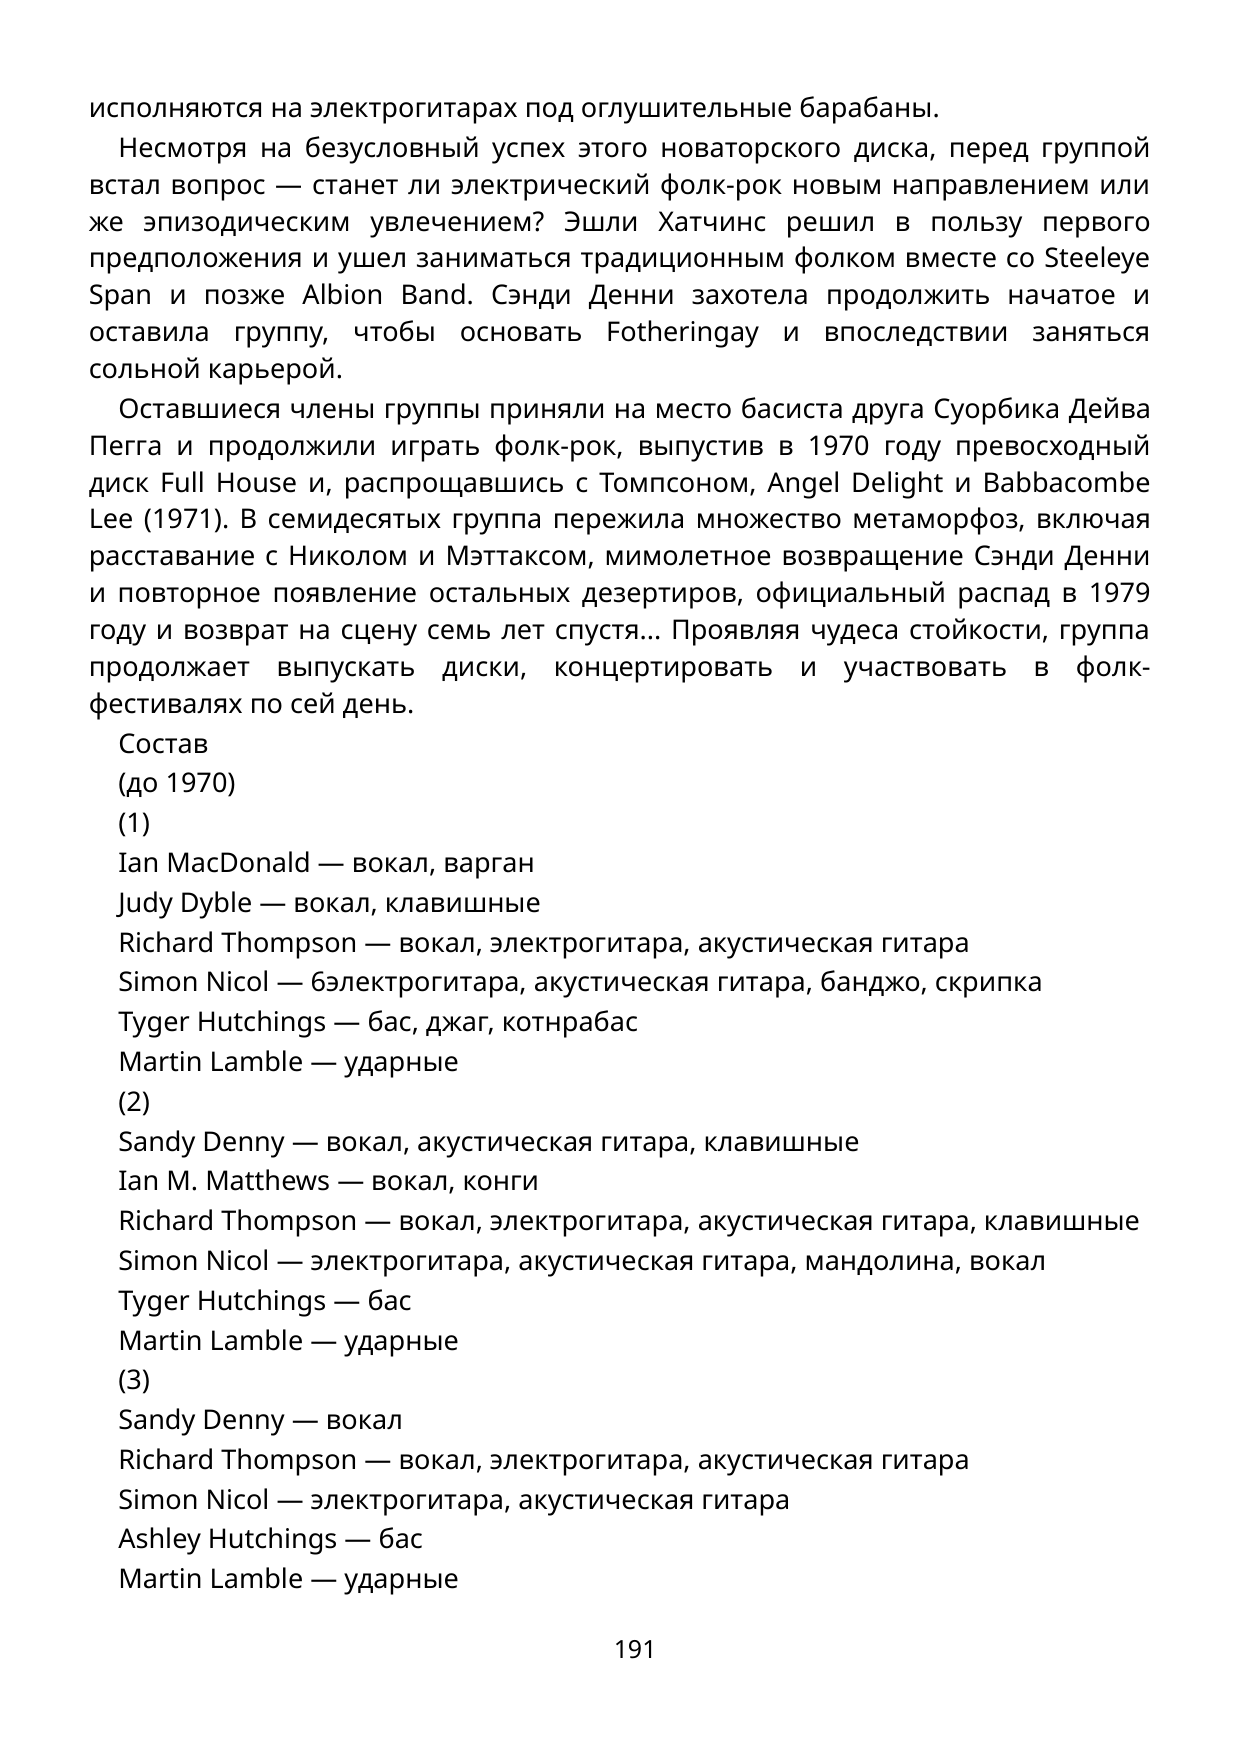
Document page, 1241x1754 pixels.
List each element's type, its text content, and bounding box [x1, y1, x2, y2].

text Simon Nicol — электрогитара, акустическая гитара, мандолина, вокал [88, 1241, 1152, 1278]
text (3) [88, 1361, 1152, 1398]
text Simon Nicol — электрогитара, акустическая гитара [88, 1480, 1152, 1517]
text исполняются на электрогитарах под оглушительные барабаны. [88, 88, 1152, 125]
text Ian MacDonald — вокал, варган [88, 843, 1152, 880]
text Judy Dyble — вокал, клавишные [88, 883, 1152, 920]
text Ashley Hutchings — бас [88, 1520, 1152, 1557]
text Состав [88, 724, 1152, 761]
text (2) [88, 1082, 1152, 1119]
text (1) [88, 804, 1152, 841]
text Sandy Denny — вокал [88, 1401, 1152, 1437]
text Martin Lamble — ударные [88, 1042, 1152, 1079]
text Simon Nicol — 6электрогитара, акустическая гитара, банджо, скрипка [88, 963, 1152, 1000]
text (до 1970) [88, 764, 1152, 801]
text Sandy Denny — вокал, акустическая гитара, клавишные [88, 1122, 1152, 1159]
text Tyger Hutchings — бас [88, 1281, 1152, 1318]
text Richard Thompson — вокал, электрогитара, акустическая гитара [88, 923, 1152, 960]
text Martin Lamble — ударные [88, 1560, 1152, 1597]
text Оставшиеся члены группы приняли на место басиста друга Суорбика Дейва Пегга и продолжили играть фолк-рок, выпустив в 1970 году превосходный диск Full House и, распрощавшись с Томпсоном, Angel Delight и Babbacombe Lee (1971). В семидесятых группа пережила множество метаморфоз, включая расставание с Николом и Мэттаксом, мимолетное возвращение Сэнди Денни и повторное появление остальных дезертиров, официальный распад в 1979 году и возврат на сцену семь лет спустя... Проявляя чудеса стойкости, группа продолжает выпускать диски, концертировать и участвовать в фолк-фестивалях по сей день. [88, 389, 1152, 721]
text Tyger Hutchings — бас, джаг, котнрабас [88, 1003, 1152, 1039]
text Ian M. Matthews — вокал, конги [88, 1162, 1152, 1199]
text Martin Lamble — ударные [88, 1321, 1152, 1358]
text Richard Thompson — вокал, электрогитара, акустическая гитара, клавишные [88, 1202, 1152, 1238]
text Несмотря на безусловный успех этого новаторского диска, перед группой встал вопрос — станет ли электрический фолк-рок новым направлением или же эпизодическим увлечением? Эшли Хатчинс решил в пользу первого предположения и ушел заниматься традиционным фолком вместе со Steeleye Span и позже Albion Band. Сэнди Денни захотела продолжить начатое и оставила группу, чтобы основать Fotheringay и впоследствии заняться сольной карьерой. [88, 128, 1152, 386]
text Richard Thompson — вокал, электрогитара, акустическая гитара [88, 1440, 1152, 1477]
